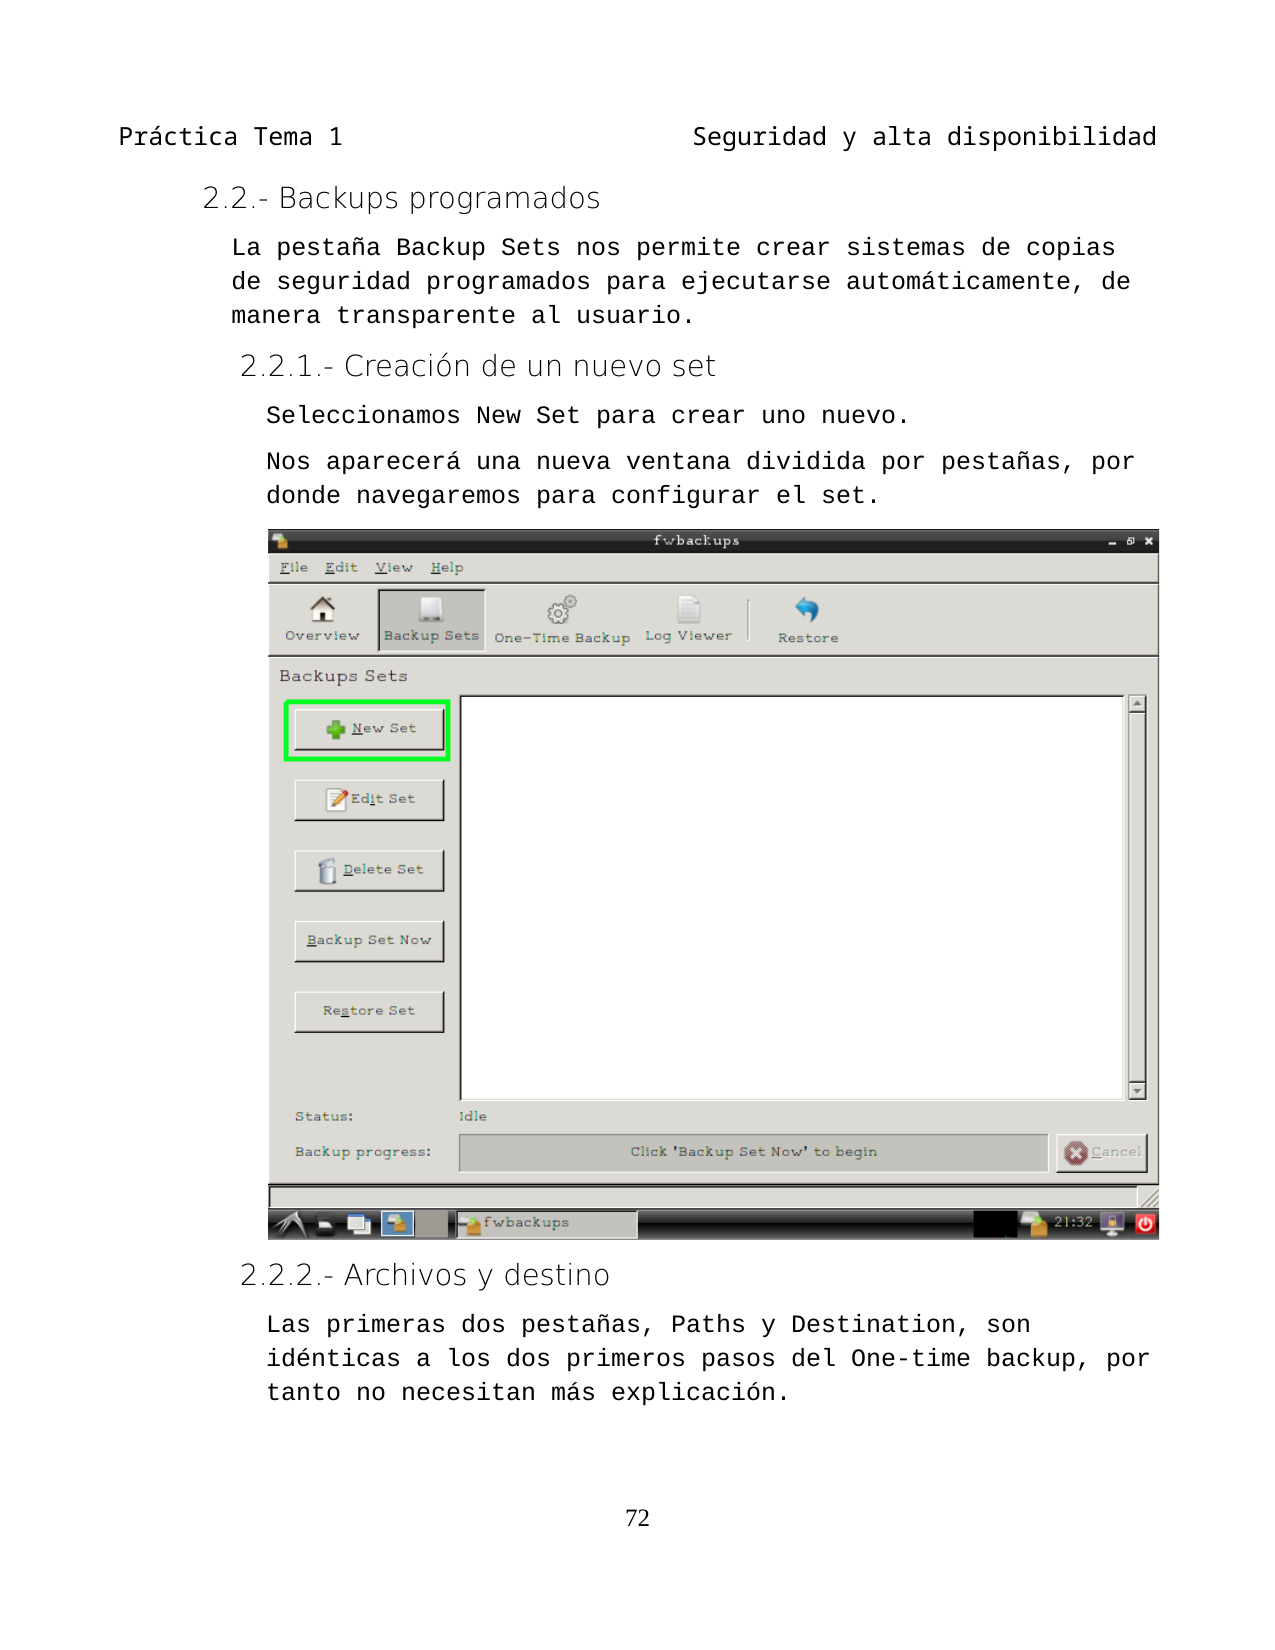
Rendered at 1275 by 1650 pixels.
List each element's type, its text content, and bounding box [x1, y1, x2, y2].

text Nos aparecerá una nueva ventana dividida por pestañas, por donde navegaremos para configurar el set. [266, 449, 1157, 511]
text Seleccionamos New Set para crear uno nuevo. [266, 402, 1157, 431]
list Archivos y destino [231, 1258, 1157, 1292]
list Creación de un nuevo set [231, 349, 1157, 383]
list Backups programados [193, 182, 1157, 216]
text Las primeras dos pestañas, Paths y Destination, son idénticas a los dos primeros pasos del One-time backup, por tanto no necesitan más explicación. [266, 1312, 1157, 1408]
text La pestaña Backup Sets nos permite crear sistemas de copias de seguridad programados para ejecutarse automáticamente, de manera transparente al usuario. [231, 235, 1157, 331]
picture [268, 529, 1160, 1240]
